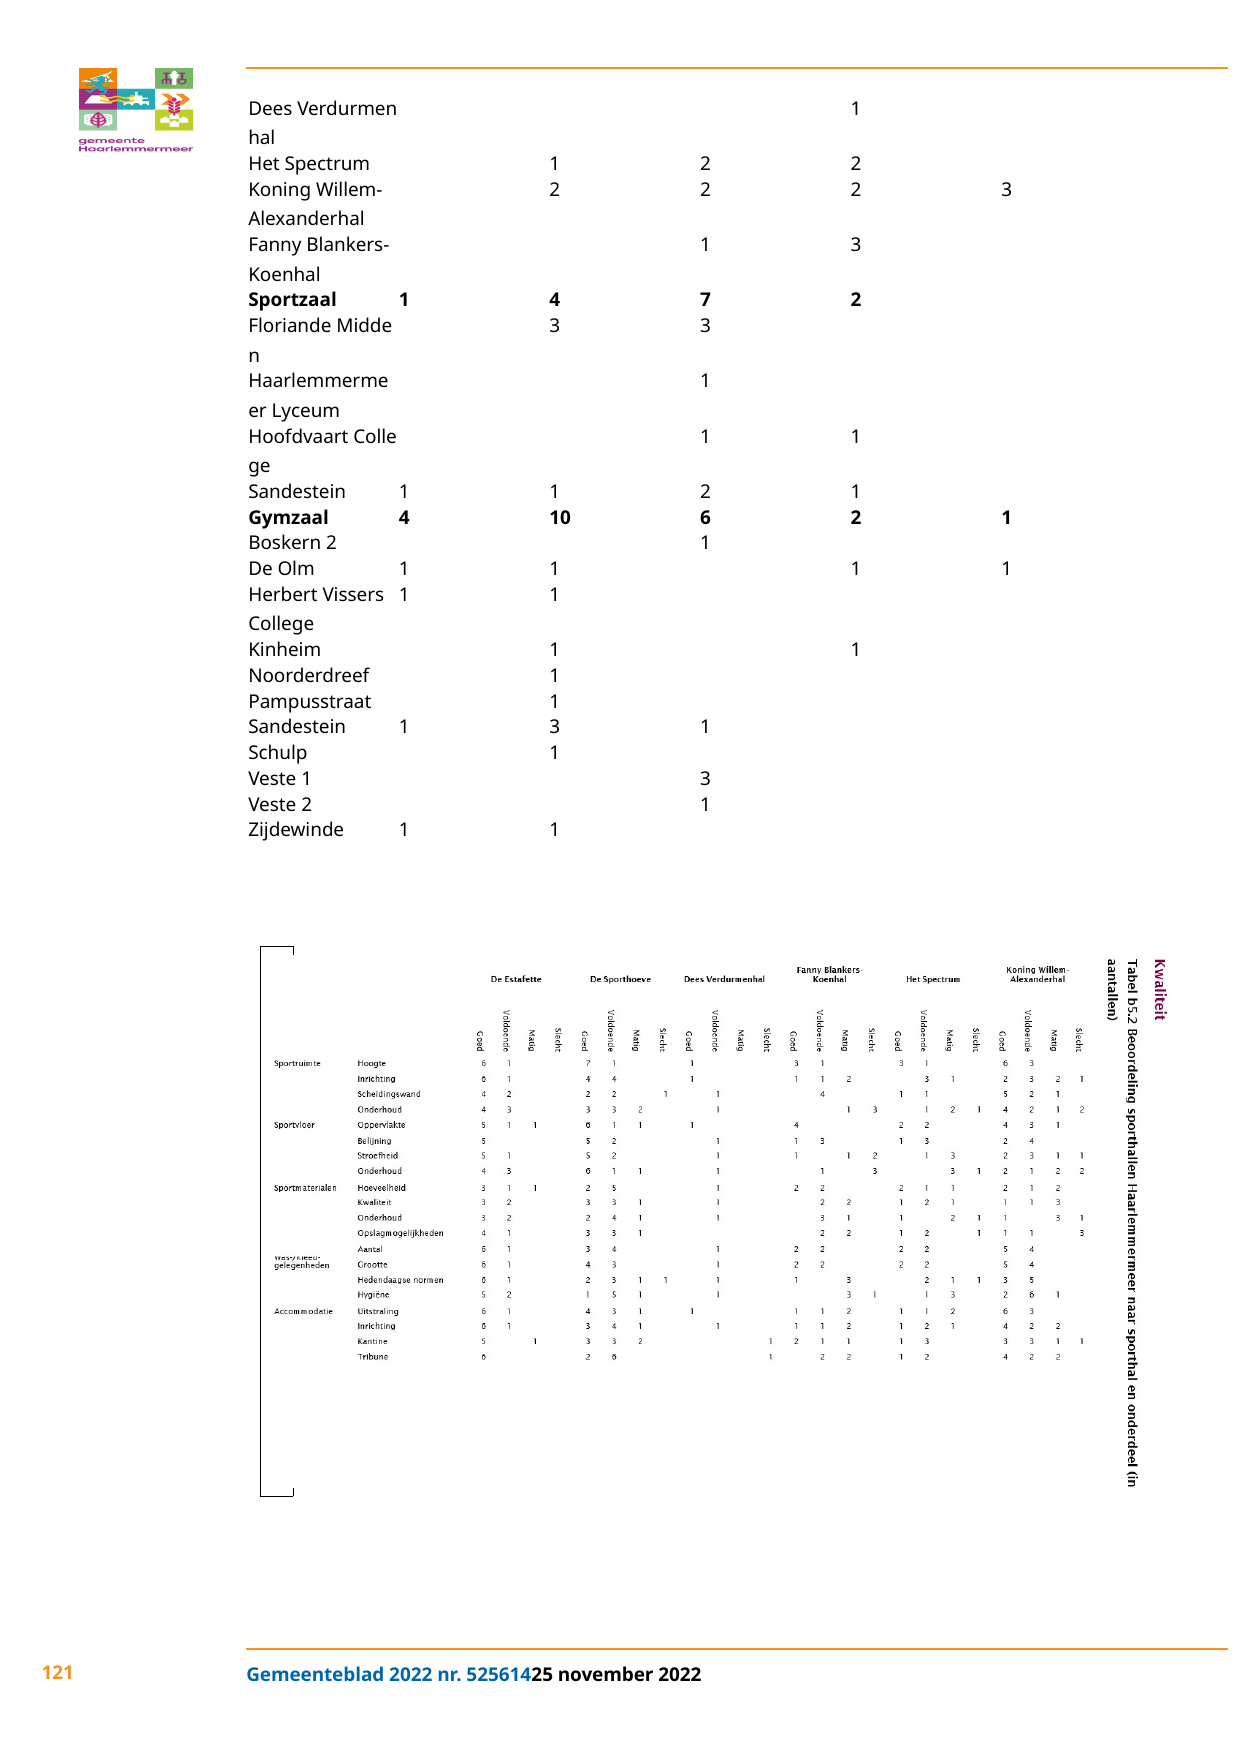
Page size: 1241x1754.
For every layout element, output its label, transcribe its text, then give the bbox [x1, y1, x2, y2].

table_cell 1 [399, 581, 549, 636]
table_cell 1 [549, 636, 700, 662]
table_cell 1 [549, 739, 700, 765]
table_cell [549, 231, 700, 286]
table_cell Noorderdreef [248, 662, 398, 688]
table_cell [549, 423, 700, 478]
table_cell [700, 555, 850, 581]
table_cell 10 [549, 504, 700, 529]
table_cell [1001, 581, 1152, 636]
table_cell 1 [700, 530, 850, 555]
picture [268, 955, 1173, 1488]
table_cell [850, 739, 1001, 765]
table_cell [399, 150, 549, 176]
table_cell 2 [850, 286, 1001, 312]
table_cell [549, 530, 700, 555]
table_cell 3 [700, 312, 850, 367]
table_cell 2 [700, 478, 850, 504]
table_cell [399, 688, 549, 713]
table_cell 1 [1001, 504, 1152, 529]
table_cell 4 [549, 286, 700, 312]
table_cell [1001, 816, 1152, 842]
table_cell [1001, 688, 1152, 713]
table_cell [1001, 95, 1152, 150]
table_cell [1001, 714, 1152, 739]
table_cell 2 [850, 150, 1001, 176]
table_cell Veste 2 [248, 791, 398, 816]
table_cell [850, 312, 1001, 367]
table_cell 6 [700, 504, 850, 529]
table_cell 1 [549, 478, 700, 504]
table_cell [1001, 739, 1152, 765]
table_cell [700, 739, 850, 765]
table_cell 1 [549, 816, 700, 842]
table_cell 3 [1001, 176, 1152, 231]
table_cell [1001, 530, 1152, 555]
table_cell [399, 231, 549, 286]
table_cell [700, 816, 850, 842]
table_cell Haarlemmermeer Lyceum [248, 368, 398, 423]
table_cell [399, 423, 549, 478]
table_cell Kinheim [248, 636, 398, 662]
table_cell 1 [549, 688, 700, 713]
table_cell [1001, 478, 1152, 504]
table_cell 1 [399, 816, 549, 842]
table_cell [399, 662, 549, 688]
table_cell [1001, 368, 1152, 423]
table_cell 3 [549, 312, 700, 367]
table_cell Sandestein [248, 478, 398, 504]
table_cell 2 [700, 176, 850, 231]
table_cell [850, 816, 1001, 842]
table_cell 4 [399, 504, 549, 529]
table_cell [549, 791, 700, 816]
table_cell Het Spectrum [248, 150, 398, 176]
table_cell [1001, 150, 1152, 176]
table_cell [1001, 312, 1152, 367]
table_cell 3 [850, 231, 1001, 286]
table_cell Gymzaal [248, 504, 398, 529]
table_cell [850, 791, 1001, 816]
table_cell [850, 688, 1001, 713]
table_cell [399, 312, 549, 367]
table_cell 1 [850, 555, 1001, 581]
table_cell 1 [549, 662, 700, 688]
table_cell Sandestein [248, 714, 398, 739]
table_cell Sportzaal [248, 286, 398, 312]
table_cell 1 [850, 423, 1001, 478]
table_cell 1 [700, 714, 850, 739]
table_cell Fanny Blankers-Koenhal [248, 231, 398, 286]
table_cell [850, 714, 1001, 739]
table_cell [549, 765, 700, 791]
table_cell 1 [850, 95, 1001, 150]
table_cell [1001, 286, 1152, 312]
table_cell [399, 765, 549, 791]
table_cell [399, 530, 549, 555]
table_cell 1 [549, 555, 700, 581]
table_cell 2 [549, 176, 700, 231]
table_cell 2 [700, 150, 850, 176]
table_cell [700, 95, 850, 150]
table_cell Pampusstraat [248, 688, 398, 713]
table_cell 7 [700, 286, 850, 312]
table_cell 3 [700, 765, 850, 791]
table_cell [700, 581, 850, 636]
table_cell Zijdewinde [248, 816, 398, 842]
table_cell [1001, 423, 1152, 478]
table_cell 3 [549, 714, 700, 739]
table_cell 1 [700, 368, 850, 423]
table_cell 1 [549, 581, 700, 636]
table_cell 1 [399, 286, 549, 312]
table_cell [1001, 231, 1152, 286]
table_cell [700, 662, 850, 688]
table_cell 1 [850, 478, 1001, 504]
table_cell Floriande Midden [248, 312, 398, 367]
table_cell [1001, 765, 1152, 791]
table_cell [700, 636, 850, 662]
table_cell [399, 791, 549, 816]
table_cell [850, 662, 1001, 688]
table_cell 2 [850, 504, 1001, 529]
table_cell 1 [399, 478, 549, 504]
table_cell [399, 368, 549, 423]
table_cell [1001, 662, 1152, 688]
table_cell [399, 176, 549, 231]
table_cell [850, 765, 1001, 791]
table_cell [850, 368, 1001, 423]
table_cell 1 [399, 714, 549, 739]
table_cell 1 [1001, 555, 1152, 581]
table_cell [1001, 791, 1152, 816]
table_cell [399, 739, 549, 765]
table_cell [399, 95, 549, 150]
table_cell [549, 95, 700, 150]
table_cell Hoofdvaart College [248, 423, 398, 478]
table_cell Dees Verdurmenhal [248, 95, 398, 150]
table_cell 1 [700, 791, 850, 816]
table_cell 1 [399, 555, 549, 581]
table_cell [399, 636, 549, 662]
table_cell [1001, 636, 1152, 662]
table_cell [850, 530, 1001, 555]
table_cell 1 [700, 231, 850, 286]
table_cell Koning Willem-Alexanderhal [248, 176, 398, 231]
table_cell 2 [850, 176, 1001, 231]
table_cell Schulp [248, 739, 398, 765]
table_cell 1 [549, 150, 700, 176]
table_cell Veste 1 [248, 765, 398, 791]
table_cell 1 [850, 636, 1001, 662]
table_cell [700, 688, 850, 713]
table_cell Herbert Vissers College [248, 581, 398, 636]
table_cell De Olm [248, 555, 398, 581]
table_cell 1 [700, 423, 850, 478]
table_cell [850, 581, 1001, 636]
picture [41, 47, 231, 172]
table_cell [549, 368, 700, 423]
table_cell Boskern 2 [248, 530, 398, 555]
